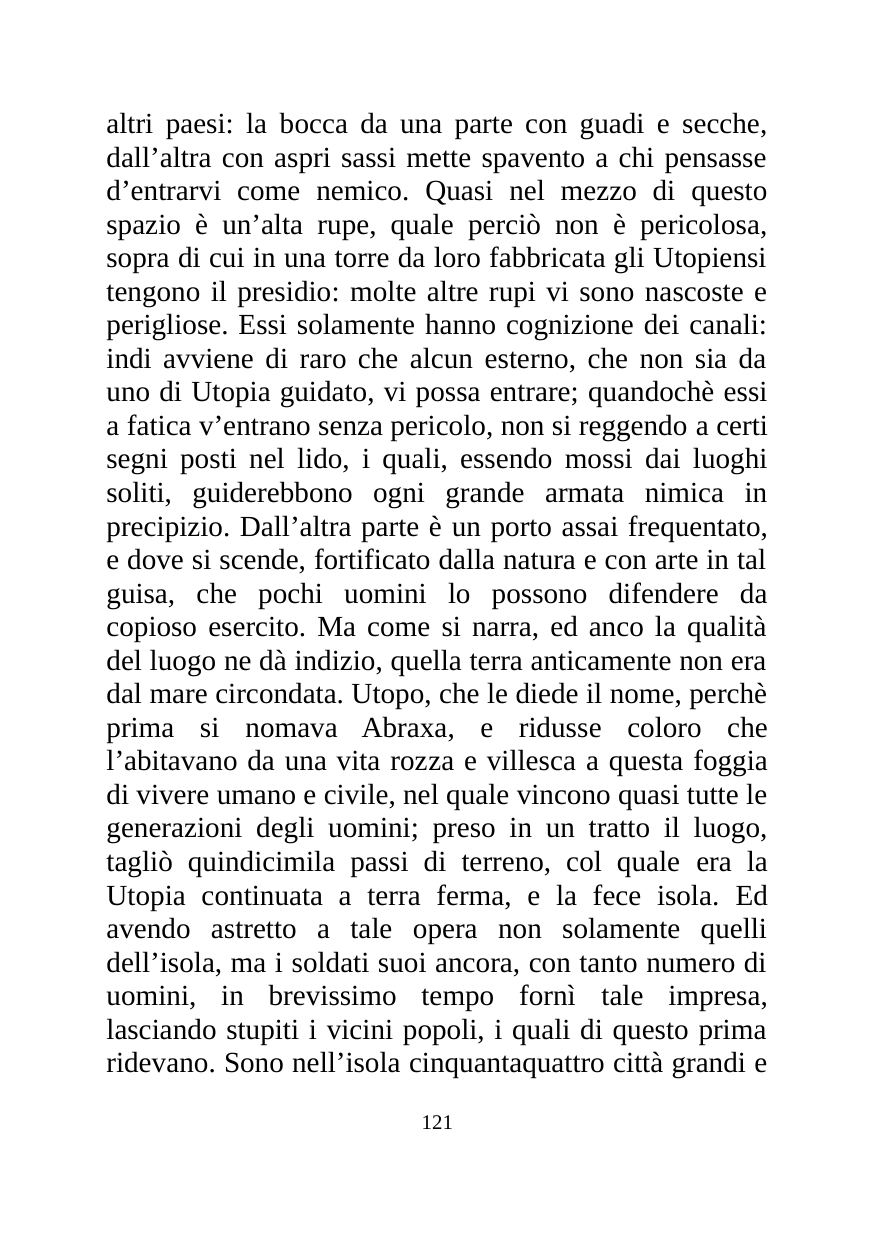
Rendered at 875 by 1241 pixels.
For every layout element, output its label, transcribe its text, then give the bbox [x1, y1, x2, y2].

text altri paesi: la bocca da una parte con guadi e secche, dall’altra con aspri sassi mette spavento a chi pensasse d’entrarvi come nemico. Quasi nel mezzo di questo spazio è un’alta rupe, quale perciò non è pericolosa, sopra di cui in una torre da loro fabbricata gli Utopiensi tengono il presidio: molte altre rupi vi sono nascoste e perigliose. Essi solamente hanno cognizione dei canali: indi avviene di raro che alcun esterno, che non sia da uno di Utopia guidato, vi possa entrare; quandochè essi a fatica v’entrano senza pericolo, non si reggendo a certi segni posti nel lido, i quali, essendo mossi dai luoghi soliti, guiderebbono ogni grande armata nimica in precipizio. Dall’altra parte è un porto assai frequentato, e dove si scende, fortificato dalla natura e con arte in tal guisa, che pochi uomini lo possono difendere da copioso esercito. Ma come si narra, ed anco la qualità del luogo ne dà indizio, quella terra anticamente non era dal mare circondata. Utopo, che le diede il nome, perchè prima si nomava Abraxa, e ridusse coloro che l’abitavano da una vita rozza e villesca a questa foggia di vivere umano e civile, nel quale vincono quasi tutte le generazioni degli uomini; preso in un tratto il luogo, tagliò quindicimila passi di terreno, col quale era la Utopia continuata a terra ferma, e la fece isola. Ed avendo astretto a tale opera non solamente quelli dell’isola, ma i soldati suoi ancora, con tanto numero di uomini, in brevissimo tempo fornì tale impresa, lasciando stupiti i vicini popoli, i quali di questo prima ridevano. Sono nell’isola cinquantaquattro città grandi e [106, 106, 768, 1079]
